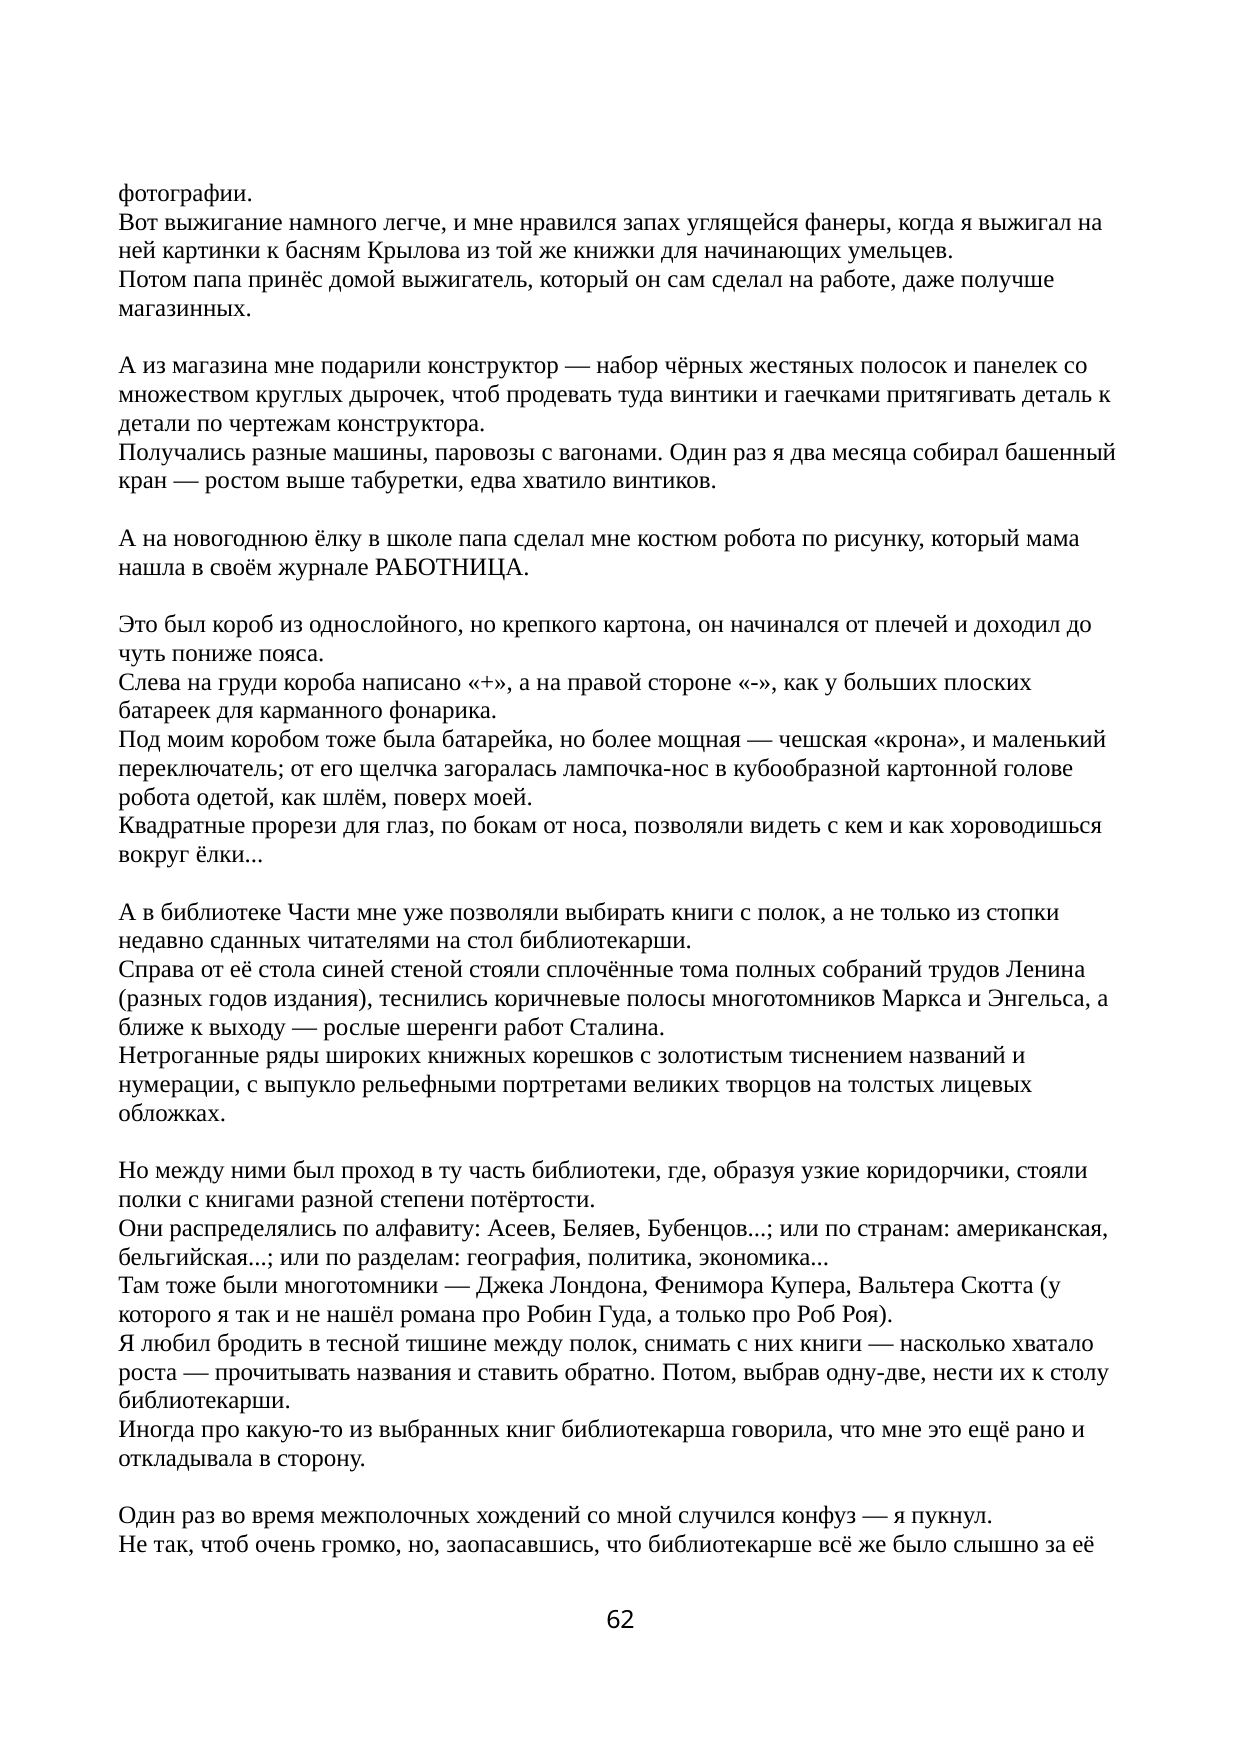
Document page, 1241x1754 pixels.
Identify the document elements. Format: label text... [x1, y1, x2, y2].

text Там тоже были многотомники — Джека Лондона, Фенимора Купера, Вальтера Скотта (у которого я так и не нашёл романа про Робин Гуда, а только про Роб Роя). [118, 1271, 1122, 1328]
text Слева на груди короба написано «+», а на правой стороне «-», как у больших плоских батареек для карманного фонарика. [118, 667, 1122, 724]
text Но между ними был проход в ту часть библиотеки, где, образуя узкие коридорчики, стояли полки с книгами разной степени потёртости. [118, 1156, 1122, 1213]
text Нетроганные ряды широких книжных корешков с золотистым тиснением названий и нумерации, с выпукло рельефными портретами великих творцов на толстых лицевых обложках. [118, 1041, 1122, 1127]
text Справа от её стола синей стеной стояли сплочённые тома полных собраний трудов Ленина (разных годов издания), теснились коричневые полосы многотомников Маркса и Энгельса, а ближе к выходу — рослые шеренги работ Сталина. [118, 954, 1122, 1041]
text Вот выжигание намного легче, и мне нравился запах углящейся фанеры, когда я выжигал на ней картинки к басням Крылова из той же книжки для начинающих умельцев. [118, 207, 1122, 264]
text А в библиотеке Части мне уже позволяли выбирать книги с полок, а не только из стопки недавно сданных читателями на стол библиотекарши. [118, 897, 1122, 954]
text Квадратные прорези для глаз, по бокам от носа, позволяли видеть с кем и как хороводишься вокруг ёлки... [118, 811, 1122, 868]
text А на новогоднюю ёлку в школе папа сделал мне костюм робота по рисунку, который мама нашла в своём журнале РАБОТНИЦА. [118, 523, 1122, 581]
text Потом папа принёс домой выжигатель, который он сам сделал на работе, даже получше магазинных. [118, 264, 1122, 322]
text Под моим коробом тоже была батарейка, но более мощная — чешская «крона», и маленький переключатель; от его щелчка загоралась лампочка-нос в кубообразной картонной голове робота одетой, как шлём, поверх моей. [118, 724, 1122, 811]
text Не так, чтоб очень громко, но, заопасавшись, что библиотекарше всё же было слышно за её [118, 1529, 1122, 1558]
text Я любил бродить в тесной тишине между полок, снимать с них книги — насколько хватало роста — прочитывать названия и ставить обратно. Потом, выбрав одну-две, нести их к столу библиотекарши. [118, 1328, 1122, 1414]
text Они распределялись по алфавиту: Асеев, Беляев, Бубенцов...; или по странам: американская, бельгийская...; или по разделам: география, политика, экономика... [118, 1213, 1122, 1271]
text Один раз во время межполочных хождений со мной случился конфуз — я пукнул. [118, 1501, 1122, 1529]
text фотографии. [118, 178, 1122, 207]
text Получались разные машины, паровозы с вагонами. Один раз я два месяца собирал башенный кран — ростом выше табуретки, едва хватило винтиков. [118, 437, 1122, 494]
text Иногда про какую-то из выбранных книг библиотекарша говорила, что мне это ещё рано и откладывала в сторону. [118, 1414, 1122, 1472]
text Это был короб из однослойного, но крепкого картона, он начинался от плечей и доходил до чуть пониже пояса. [118, 609, 1122, 667]
text А из магазина мне подарили конструктор — набор чёрных жестяных полосок и панелек со множеством круглых дырочек, чтоб продевать туда винтики и гаечками притягивать деталь к детали по чертежам конструктора. [118, 351, 1122, 437]
